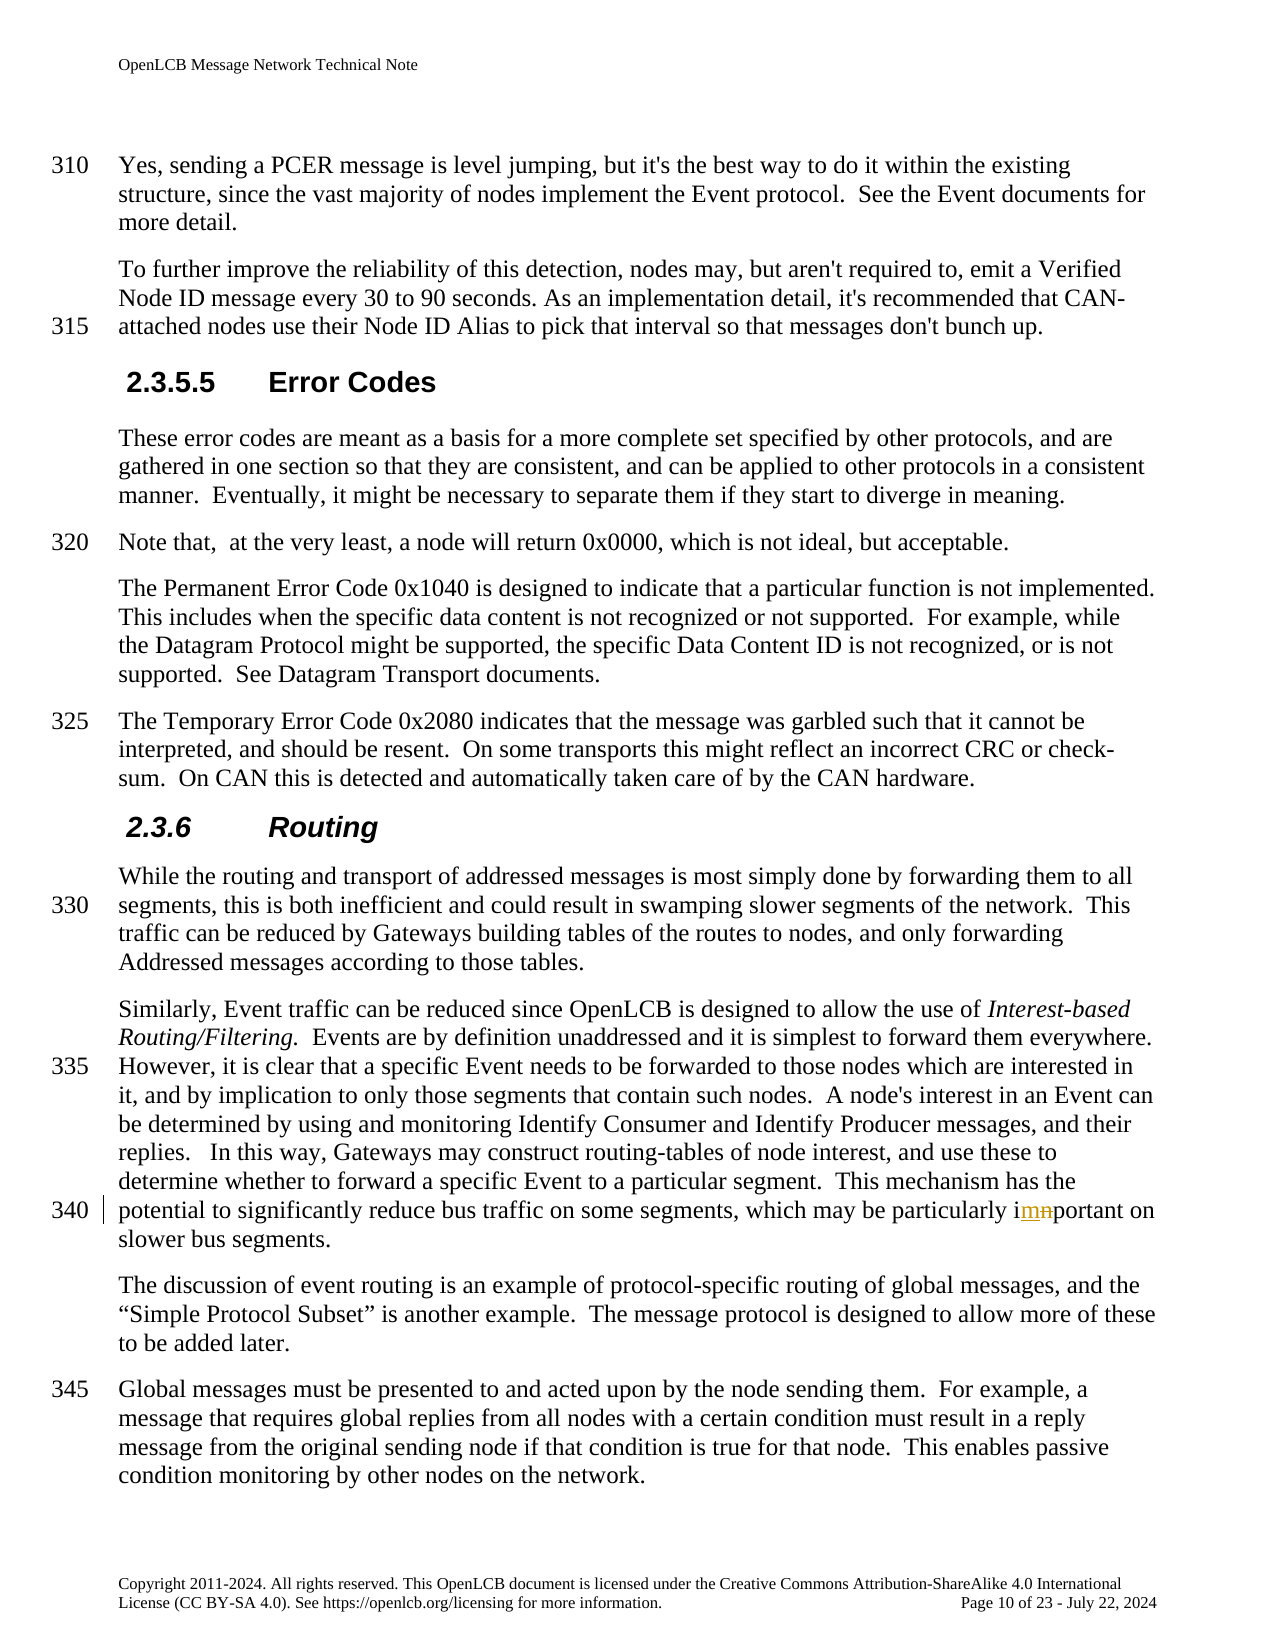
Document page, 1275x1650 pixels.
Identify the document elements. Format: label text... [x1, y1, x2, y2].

text These error codes are meant as a basis for a more complete set specified by other protocols, and are gathered in one section so that they are consistent, and can be applied to other protocols in a consistent manner. Eventually, it might be necessary to separate them if they start to diverge in meaning. [118, 423, 1157, 509]
text While the routing and transport of addressed messages is most simply done by forwarding them to all segments, this is both inefficient and could result in swamping slower segments of the network. This traffic can be reduced by Gateways building tables of the routes to nodes, and only forwarding Addressed messages according to those tables. [118, 861, 1157, 976]
subtitle Routing [118, 810, 1157, 843]
text Yes, sending a PCER message is level jumping, but it's the best way to do it within the existing structure, since the vast majority of nodes implement the Event protocol. See the Event documents for more detail. [118, 150, 1157, 236]
text The Temporary Error Code 0x2080 indicates that the message was garbled such that it cannot be interpreted, and should be resent. On some transports this might reflect an incorrect CRC or check-sum. On CAN this is detected and automatically taken care of by the CAN hardware. [118, 706, 1157, 792]
text To further improve the reliability of this detection, nodes may, but aren't required to, emit a Verified Node ID message every 30 to 90 seconds. As an implementation detail, it's recommended that CAN-attached nodes use their Node ID Alias to pick that interval so that messages don't bunch up. [118, 254, 1157, 340]
text Note that, at the very least, a node will return 0x0000, which is not ideal, but acceptable. [118, 527, 1157, 555]
text The discussion of event routing is an example of protocol-specific routing of global messages, and the “Simple Protocol Subset” is another example. The message protocol is designed to allow more of these to be added later. [118, 1270, 1157, 1356]
text The Permanent Error Code 0x1040 is designed to indicate that a particular function is not implemented. This includes when the specific data content is not recognized or not supported. For example, while the Datagram Protocol might be supported, the specific Data Content ID is not recognized, or is not supported. See Datagram Transport documents. [118, 573, 1157, 688]
text Global messages must be presented to and acted upon by the node sending them. For example, a message that requires global replies from all nodes with a certain condition must result in a reply message from the original sending node if that condition is true for that node. This enables passive condition monitoring by other nodes on the network. [118, 1374, 1157, 1489]
subtitle Error Codes [118, 365, 1157, 398]
text Similarly, Event traffic can be reduced since OpenLCB is designed to allow the use of Interest-based Routing/Filtering. Events are by definition unaddressed and it is simplest to forward them everywhere. However, it is clear that a specific Event needs to be forwarded to those nodes which are interested in it, and by implication to only those segments that contain such nodes. A node's interest in an Event can be determined by using and monitoring Identify Consumer and Identify Producer messages, and their replies. In this way, Gateways may construct routing-tables of node interest, and use these to determine whether to forward a specific Event to a particular segment. This mechanism has the potential to significantly reduce bus traffic on some segments, which may be particularly important on slower bus segments. [118, 994, 1157, 1252]
